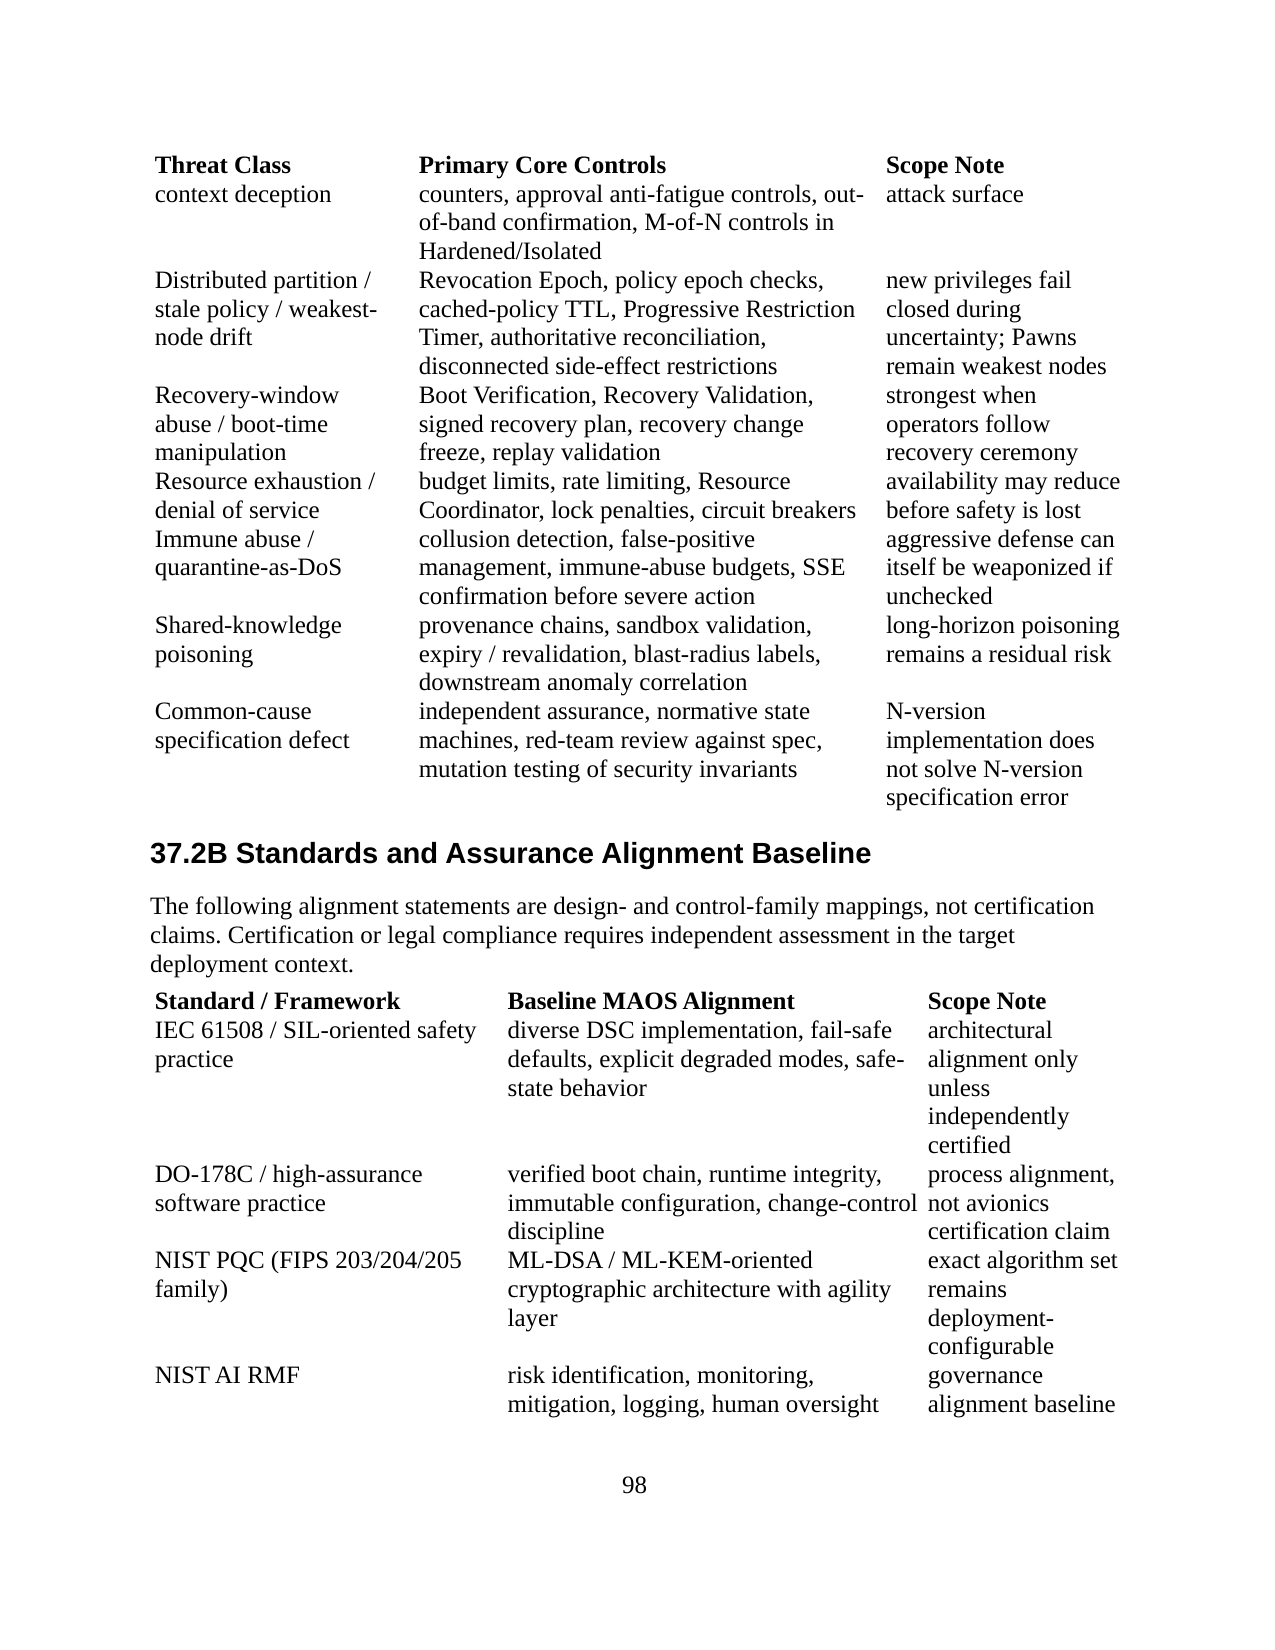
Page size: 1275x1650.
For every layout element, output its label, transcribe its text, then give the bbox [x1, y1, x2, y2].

table_cell independent assurance, normative state machines, red-team review against spec, mutation testing of security invariants [414, 696, 881, 811]
table_cell Distributed partition / stale policy / weakest-node drift [150, 265, 414, 380]
table_cell NIST AI RMF [150, 1360, 503, 1418]
table_cell N-version implementation does not solve N-version specification error [881, 696, 1125, 811]
table_header Standard / Framework [150, 986, 503, 1015]
table_cell long-horizon poisoning remains a residual risk [881, 610, 1125, 696]
table_header Threat Class [150, 150, 414, 179]
table_cell counters, approval anti-fatigue controls, out-of-band confirmation, M-of-N controls in Hardened/Isolated [414, 179, 881, 265]
table_cell context deception [150, 179, 414, 265]
table_cell strongest when operators follow recovery ceremony [881, 380, 1125, 466]
table_cell attack surface [881, 179, 1125, 265]
table_cell process alignment, not avionics certification claim [923, 1159, 1125, 1245]
table_cell collusion detection, false-positive management, immune-abuse budgets, SSE confirmation before severe action [414, 524, 881, 610]
table_cell new privileges fail closed during uncertainty; Pawns remain weakest nodes [881, 265, 1125, 380]
table_cell Boot Verification, Recovery Validation, signed recovery plan, recovery change freeze, replay validation [414, 380, 881, 466]
table_cell Shared-knowledge poisoning [150, 610, 414, 696]
table_header Scope Note [923, 986, 1125, 1015]
table_cell NIST PQC (FIPS 203/204/205 family) [150, 1245, 503, 1360]
table_cell Resource exhaustion / denial of service [150, 466, 414, 524]
table_cell aggressive defense can itself be weaponized if unchecked [881, 524, 1125, 610]
table_cell DO-178C / high-assurance software practice [150, 1159, 503, 1245]
table_cell Immune abuse / quarantine-as-DoS [150, 524, 414, 610]
table_cell budget limits, rate limiting, Resource Coordinator, lock penalties, circuit breakers [414, 466, 881, 524]
table_header Primary Core Controls [414, 150, 881, 179]
table_cell diverse DSC implementation, fail-safe defaults, explicit degraded modes, safe-state behavior [503, 1015, 923, 1159]
table_cell IEC 61508 / SIL-oriented safety practice [150, 1015, 503, 1159]
table_cell ML-DSA / ML-KEM-oriented cryptographic architecture with agility layer [503, 1245, 923, 1360]
table_cell architectural alignment only unless independently certified [923, 1015, 1125, 1159]
text The following alignment statements are design- and control-family mappings, not certification claims. Certification or legal compliance requires independent assessment in the target deployment context. [150, 891, 1125, 977]
table_header Scope Note [881, 150, 1125, 179]
table_cell exact algorithm set remains deployment-configurable [923, 1245, 1125, 1360]
table_header Baseline MAOS Alignment [503, 986, 923, 1015]
subtitle 37.2B Standards and Assurance Alignment Baseline [150, 836, 1125, 870]
table_cell governance alignment baseline [923, 1360, 1125, 1418]
table_cell provenance chains, sandbox validation, expiry / revalidation, blast-radius labels, downstream anomaly correlation [414, 610, 881, 696]
table_cell risk identification, monitoring, mitigation, logging, human oversight [503, 1360, 923, 1418]
table_cell Recovery-window abuse / boot-time manipulation [150, 380, 414, 466]
table_cell verified boot chain, runtime integrity, immutable configuration, change-control discipline [503, 1159, 923, 1245]
table_cell Revocation Epoch, policy epoch checks, cached-policy TTL, Progressive Restriction Timer, authoritative reconciliation, disconnected side-effect restrictions [414, 265, 881, 380]
table_cell availability may reduce before safety is lost [881, 466, 1125, 524]
table_cell Common-cause specification defect [150, 696, 414, 811]
